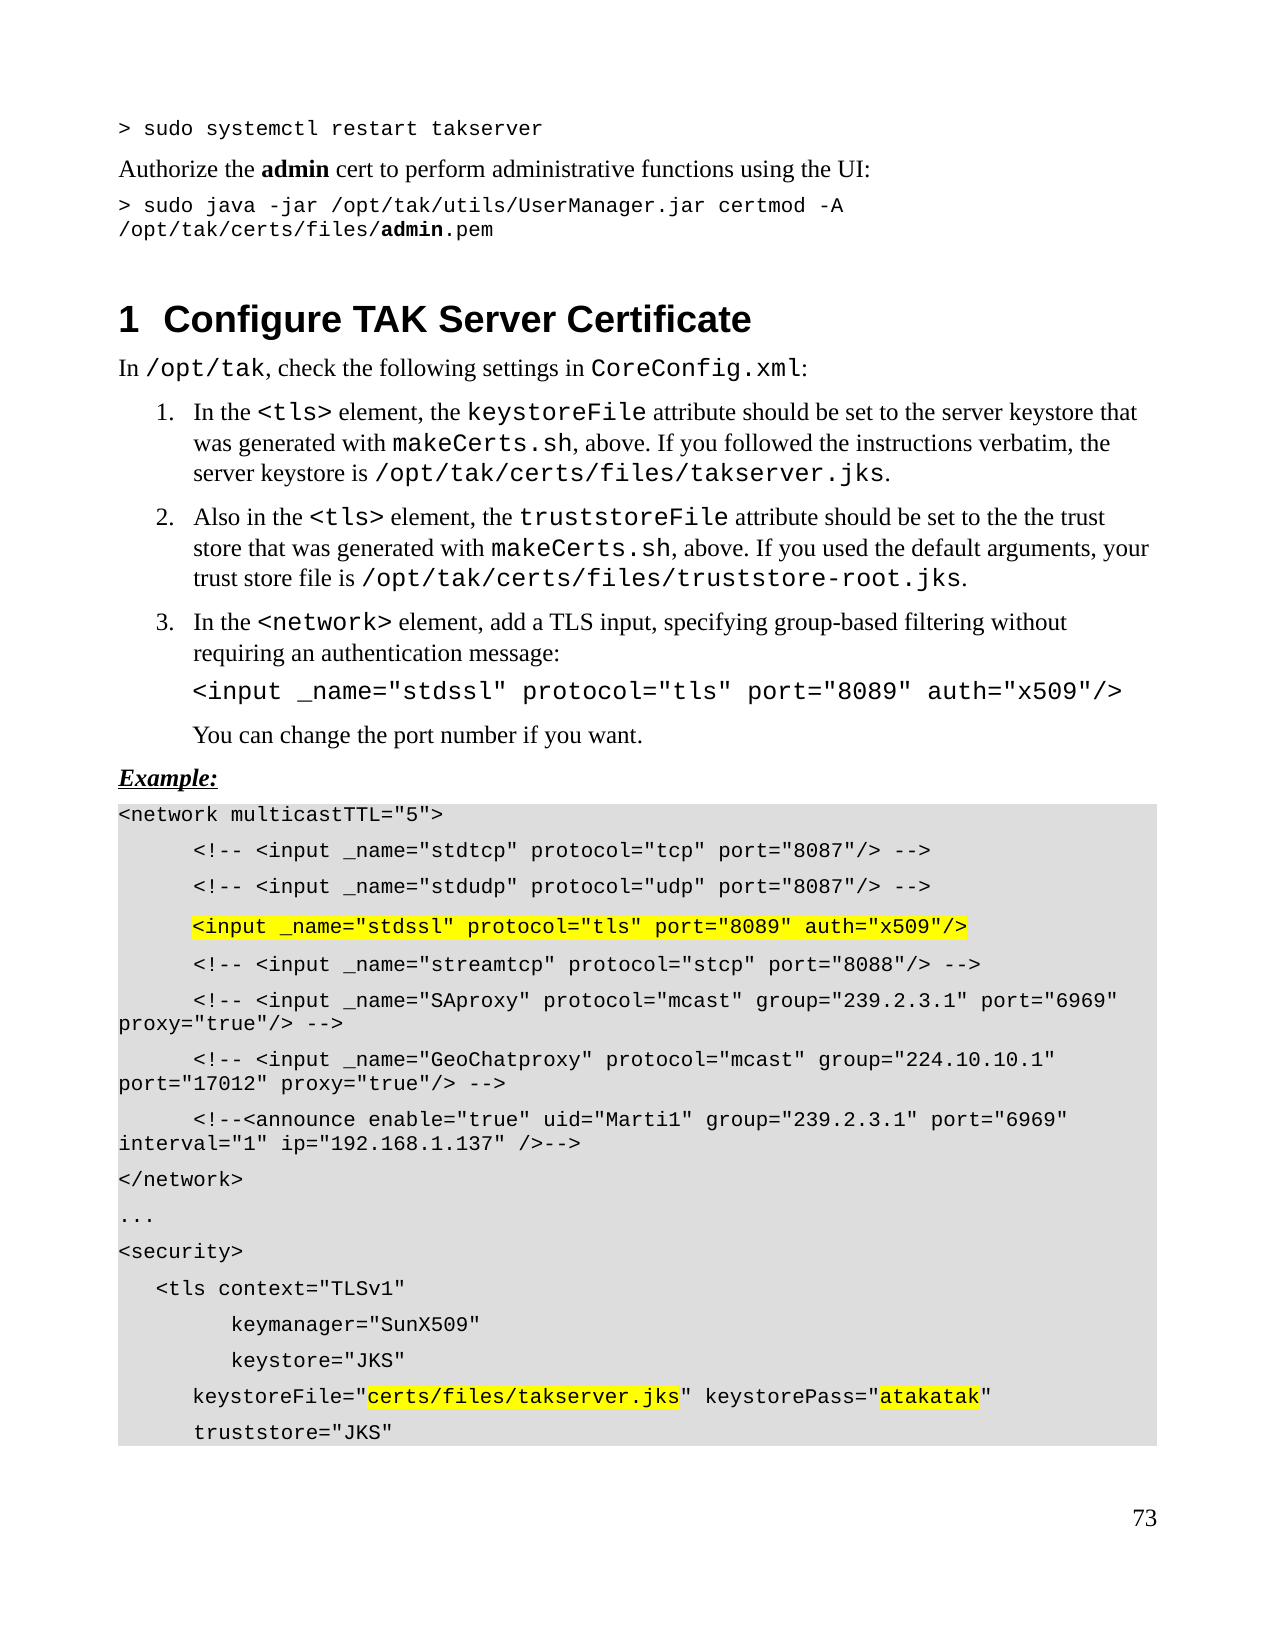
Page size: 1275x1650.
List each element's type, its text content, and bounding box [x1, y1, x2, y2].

text <!-- <input _name="SAproxy" protocol="mcast" group="239.2.3.1" port="6969" proxy="true"/> --> [118, 990, 1157, 1037]
text <!--<announce enable="true" uid="Marti1" group="239.2.3.1" port="6969" interval="1" ip="192.168.1.137" />--> [118, 1109, 1157, 1157]
text Example: [118, 763, 1157, 792]
text In /opt/tak, check the following settings in CoreConfig.xml: [118, 353, 1157, 384]
text keystore="JKS" [118, 1350, 1157, 1373]
text <input _name="stdssl" protocol="tls" port="8089" auth="x509"/> [118, 679, 1157, 707]
list In the <tls> element, the keystoreFile attribute should be set to the server keystore that was generated with makeCerts.sh, above. If you followed the instructions verbatim, the server keystore is /opt/tak/certs/files/takserver.jks. [156, 397, 1157, 489]
text </network> [118, 1169, 1157, 1193]
text You can change the port number if you want. [118, 720, 1157, 751]
text <network multicastTTL="5"> [118, 804, 1157, 828]
list In the <network> element, add a TLS input, specifying group-based filtering without requiring an authentication message: [156, 607, 1157, 666]
text <security> [118, 1241, 1157, 1265]
text keymanager="SunX509" [118, 1314, 1157, 1337]
text <!-- <input _name="stdtcp" protocol="tcp" port="8087"/> --> [118, 840, 1157, 864]
text truststore="JKS" [118, 1422, 1157, 1446]
text Authorize the admin cert to perform administrative functions using the UI: [118, 154, 1157, 183]
text keystoreFile="certs/files/takserver.jks" keystorePass="atakatak" [118, 1386, 1157, 1409]
text > sudo systemctl restart takserver [118, 118, 1157, 142]
subtitle Configure TAK Server Certificate [118, 297, 1157, 341]
text > sudo java -jar /opt/tak/utils/UserManager.jar certmod -A /opt/tak/certs/files/admin.pem [118, 196, 1098, 243]
text ... [118, 1205, 1157, 1229]
text <!-- <input _name="GeoChatproxy" protocol="mcast" group="224.10.10.1" port="17012" proxy="true"/> --> [118, 1049, 1157, 1097]
text <tls context="TLSv1" [118, 1277, 1157, 1301]
list Also in the <tls> element, the truststoreFile attribute should be set to the the trust store that was generated with makeCerts.sh, above. If you used the default arguments, your trust store file is /opt/tak/certs/files/truststore-root.jks. [156, 502, 1157, 594]
text <!-- <input _name="stdudp" protocol="udp" port="8087"/> --> [118, 877, 1157, 900]
text <input _name="stdssl" protocol="tls" port="8089" auth="x509"/> [118, 913, 1157, 941]
text <!-- <input _name="streamtcp" protocol="stcp" port="8088"/> --> [118, 953, 1157, 977]
